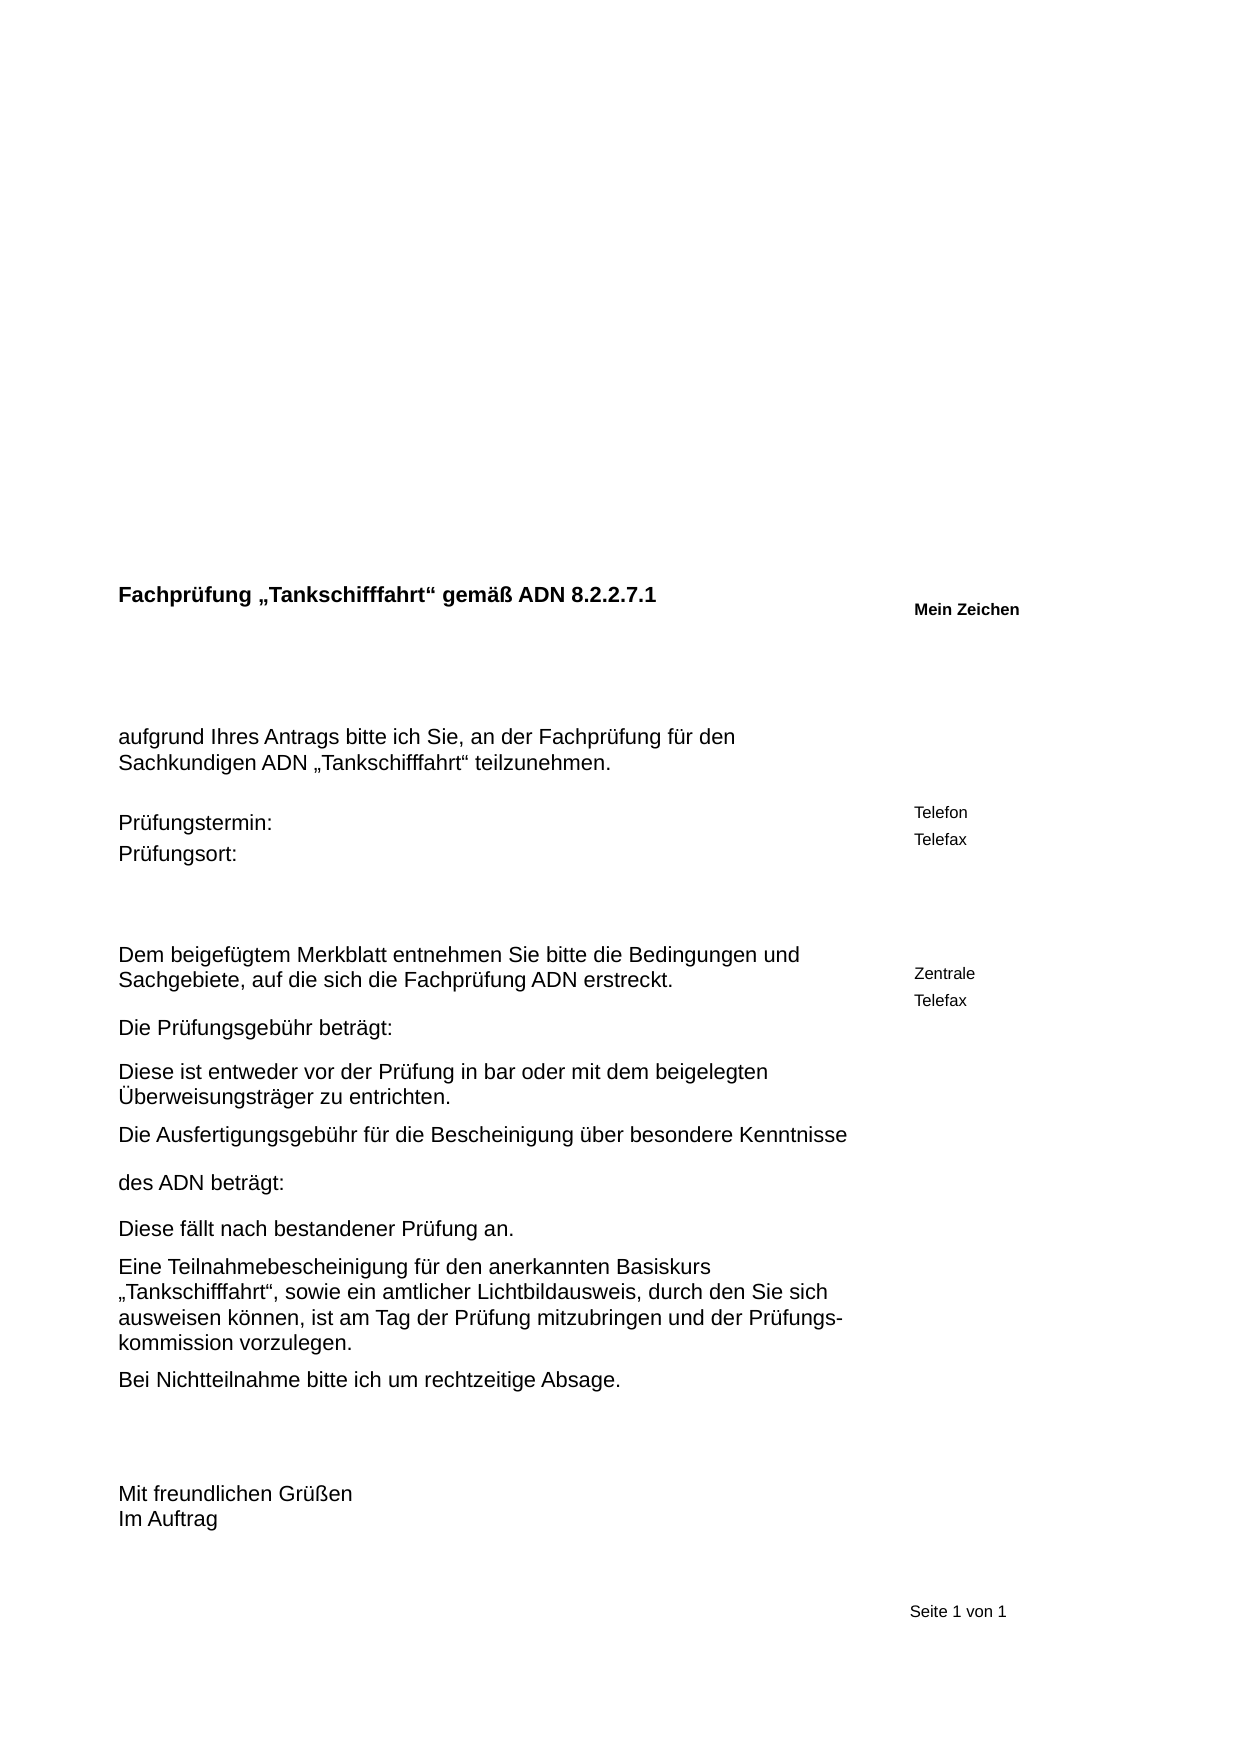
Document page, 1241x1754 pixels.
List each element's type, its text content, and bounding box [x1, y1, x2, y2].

text Bei Nichtteilnahme bitte ich um rechtzeitige Absage. [118, 1367, 862, 1393]
text Telefax [909, 826, 983, 853]
text Telefax [909, 987, 983, 1014]
text Seite 1 von 1 [909, 1602, 1175, 1621]
text aufgrund Ihres Antrags bitte ich Sie, an der Fachprüfung für den Sachkundigen ADN „Tankschifffahrt“ teilzunehmen. [118, 724, 862, 775]
text des ADN beträgt: [118, 1159, 285, 1204]
text Telefon [909, 799, 983, 826]
text [484, 1159, 862, 1204]
text Diese fällt nach bestandener Prüfung an. [118, 1216, 862, 1242]
text [629, 1005, 862, 1046]
text Zentrale [909, 960, 983, 987]
text Prüfungstermin: [118, 800, 279, 841]
text Dem beigefügtem Merkblatt entnehmen Sie bitte die Bedingungen und Sachgebiete, auf die sich die Fachprüfung ADN erstreckt. [118, 942, 862, 992]
text Mein Zeichen [909, 597, 1175, 618]
text Prüfungsort: [118, 841, 276, 867]
text Im Auftrag [118, 1506, 862, 1531]
text Die Prüfungsgebühr beträgt: [118, 1005, 393, 1046]
text Diese ist entweder vor der Prüfung in bar oder mit dem beigelegten Überweisungsträger zu entrichten. [118, 1059, 862, 1109]
text [853, 800, 862, 841]
text Fachprüfung „Tankschifffahrt“ gemäß ADN 8.2.2.7.1 [118, 582, 862, 607]
text Eine Teilnahmebescheinigung für den anerkannten Basiskurs „Tankschifffahrt“, sowie ein amtlicher Lichtbildausweis, durch den Sie sich ausweisen können, ist am Tag der Prüfung mitzubringen und der Prüfungs- kommission vorzulegen. [118, 1254, 862, 1355]
text Mit freundlichen Grüßen [118, 1481, 862, 1506]
text Die Ausfertigungsgebühr für die Bescheinigung über besondere Kenntnisse [118, 1122, 862, 1147]
